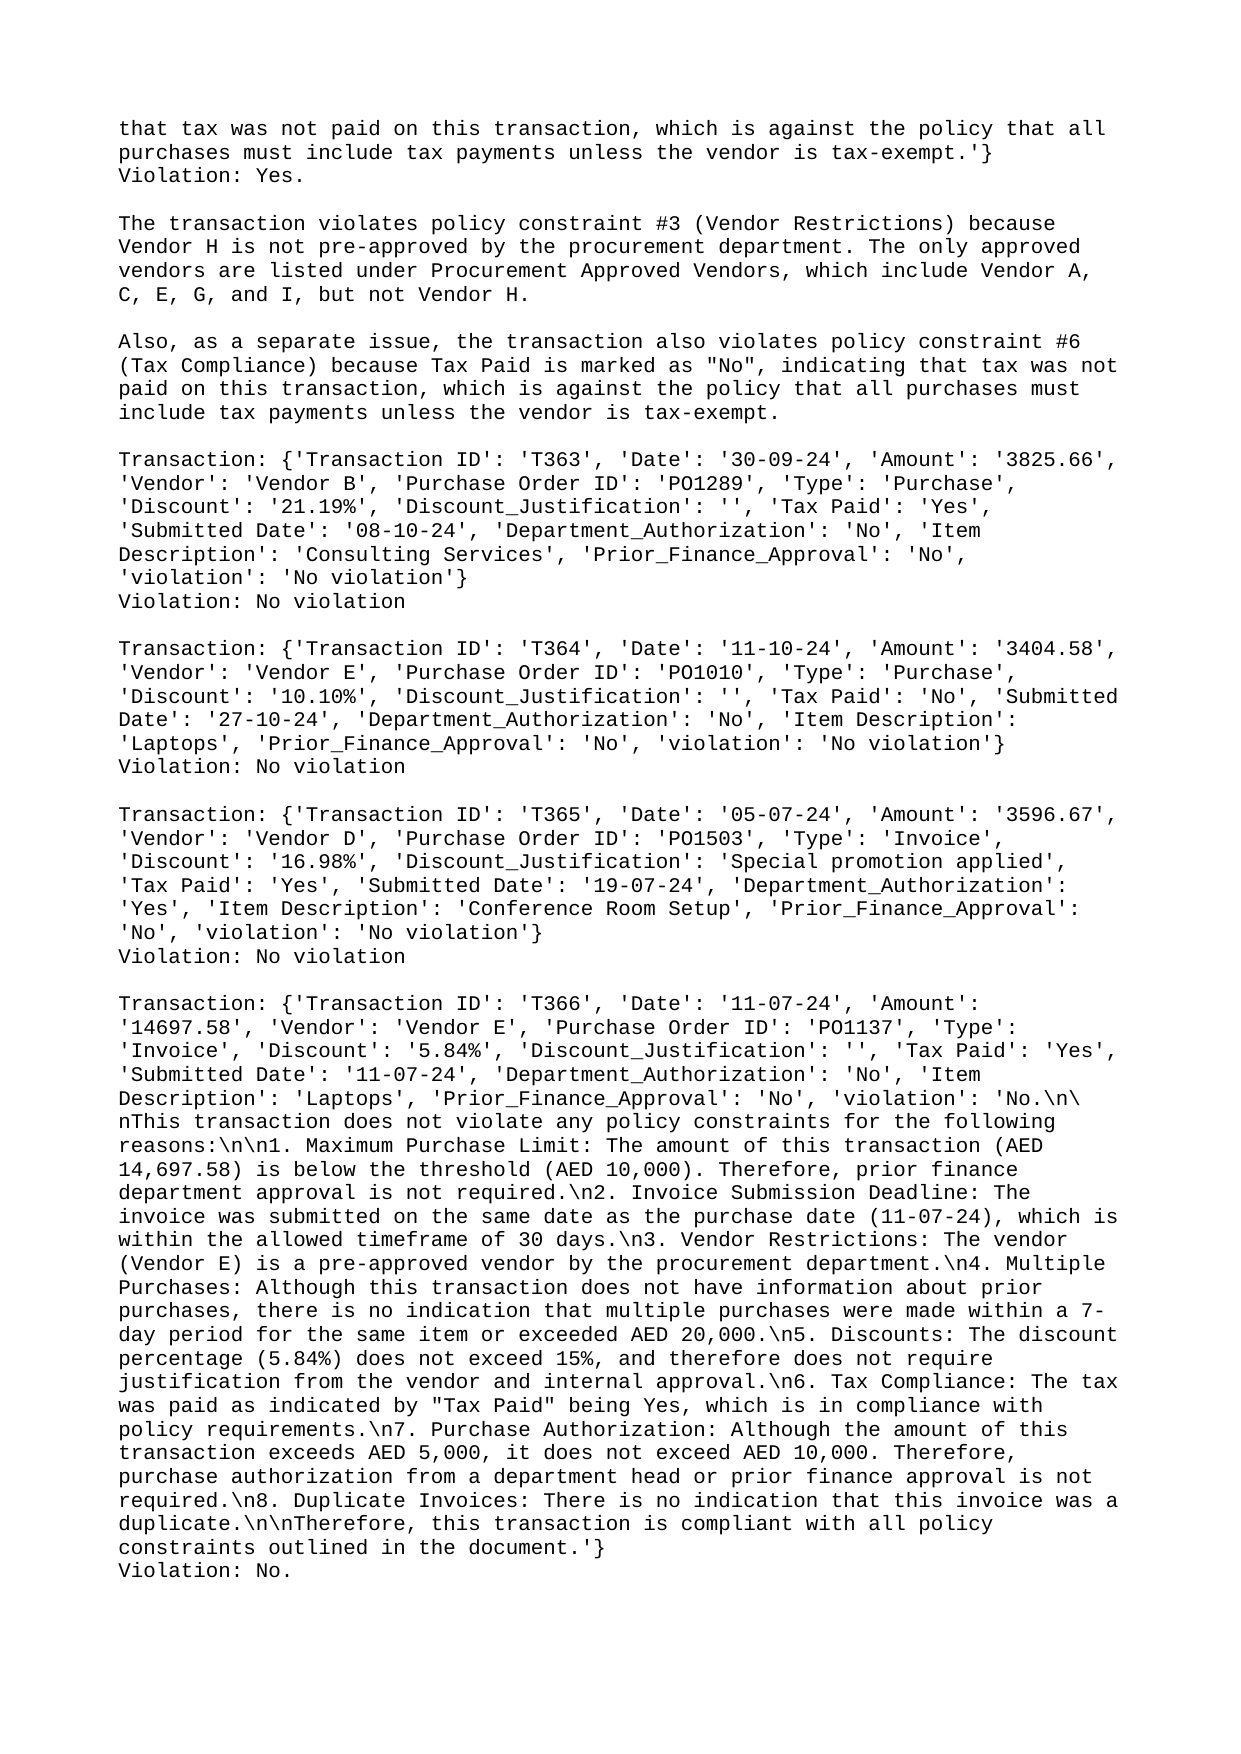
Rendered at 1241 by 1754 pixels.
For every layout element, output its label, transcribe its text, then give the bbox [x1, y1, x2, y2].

text Violation: No violation [118, 946, 1122, 969]
text that tax was not paid on this transaction, which is against the policy that all purchases must include tax payments unless the vendor is tax-exempt.'} [118, 118, 1122, 165]
text Violation: Yes. [118, 165, 1122, 189]
text Transaction: {'Transaction ID': 'T364', 'Date': '11-10-24', 'Amount': '3404.58', 'Vendor': 'Vendor E', 'Purchase Order ID': 'PO1010', 'Type': 'Purchase', 'Discount': '10.10%', 'Discount_Justification': '', 'Tax Paid': 'No', 'Submitted Date': '27-10-24', 'Department_Authorization': 'No', 'Item Description': 'Laptops', 'Prior_Finance_Approval': 'No', 'violation': 'No violation'} [118, 638, 1122, 757]
text Transaction: {'Transaction ID': 'T365', 'Date': '05-07-24', 'Amount': '3596.67', 'Vendor': 'Vendor D', 'Purchase Order ID': 'PO1503', 'Type': 'Invoice', 'Discount': '16.98%', 'Discount_Justification': 'Special promotion applied', 'Tax Paid': 'Yes', 'Submitted Date': '19-07-24', 'Department_Authorization': 'Yes', 'Item Description': 'Conference Room Setup', 'Prior_Finance_Approval': 'No', 'violation': 'No violation'} [118, 804, 1122, 946]
text The transaction violates policy constraint #3 (Vendor Restrictions) because Vendor H is not pre-approved by the procurement department. The only approved vendors are listed under Procurement Approved Vendors, which include Vendor A, C, E, G, and I, but not Vendor H. [118, 213, 1122, 307]
text Transaction: {'Transaction ID': 'T366', 'Date': '11-07-24', 'Amount': '14697.58', 'Vendor': 'Vendor E', 'Purchase Order ID': 'PO1137', 'Type': 'Invoice', 'Discount': '5.84%', 'Discount_Justification': '', 'Tax Paid': 'Yes', 'Submitted Date': '11-07-24', 'Department_Authorization': 'No', 'Item Description': 'Laptops', 'Prior_Finance_Approval': 'No', 'violation': 'No.\n\nThis transaction does not violate any policy constraints for the following reasons:\n\n1. Maximum Purchase Limit: The amount of this transaction (AED 14,697.58) is below the threshold (AED 10,000). Therefore, prior finance department approval is not required.\n2. Invoice Submission Deadline: The invoice was submitted on the same date as the purchase date (11-07-24), which is within the allowed timeframe of 30 days.\n3. Vendor Restrictions: The vendor (Vendor E) is a pre-approved vendor by the procurement department.\n4. Multiple Purchases: Although this transaction does not have information about prior purchases, there is no indication that multiple purchases were made within a 7-day period for the same item or exceeded AED 20,000.\n5. Discounts: The discount percentage (5.84%) does not exceed 15%, and therefore does not require justification from the vendor and internal approval.\n6. Tax Compliance: The tax was paid as indicated by "Tax Paid" being Yes, which is in compliance with policy requirements.\n7. Purchase Authorization: Although the amount of this transaction exceeds AED 5,000, it does not exceed AED 10,000. Therefore, purchase authorization from a department head or prior finance approval is not required.\n8. Duplicate Invoices: There is no indication that this invoice was a duplicate.\n\nTherefore, this transaction is compliant with all policy constraints outlined in the document.'} [118, 993, 1122, 1561]
text Also, as a separate issue, the transaction also violates policy constraint #6 (Tax Compliance) because Tax Paid is marked as "No", indicating that tax was not paid on this transaction, which is against the policy that all purchases must include tax payments unless the vendor is tax-exempt. [118, 331, 1122, 426]
text Violation: No. [118, 1561, 1122, 1584]
text Violation: No violation [118, 757, 1122, 780]
text Transaction: {'Transaction ID': 'T363', 'Date': '30-09-24', 'Amount': '3825.66', 'Vendor': 'Vendor B', 'Purchase Order ID': 'PO1289', 'Type': 'Purchase', 'Discount': '21.19%', 'Discount_Justification': '', 'Tax Paid': 'Yes', 'Submitted Date': '08-10-24', 'Department_Authorization': 'No', 'Item Description': 'Consulting Services', 'Prior_Finance_Approval': 'No', 'violation': 'No violation'} [118, 449, 1122, 591]
text Violation: No violation [118, 591, 1122, 615]
